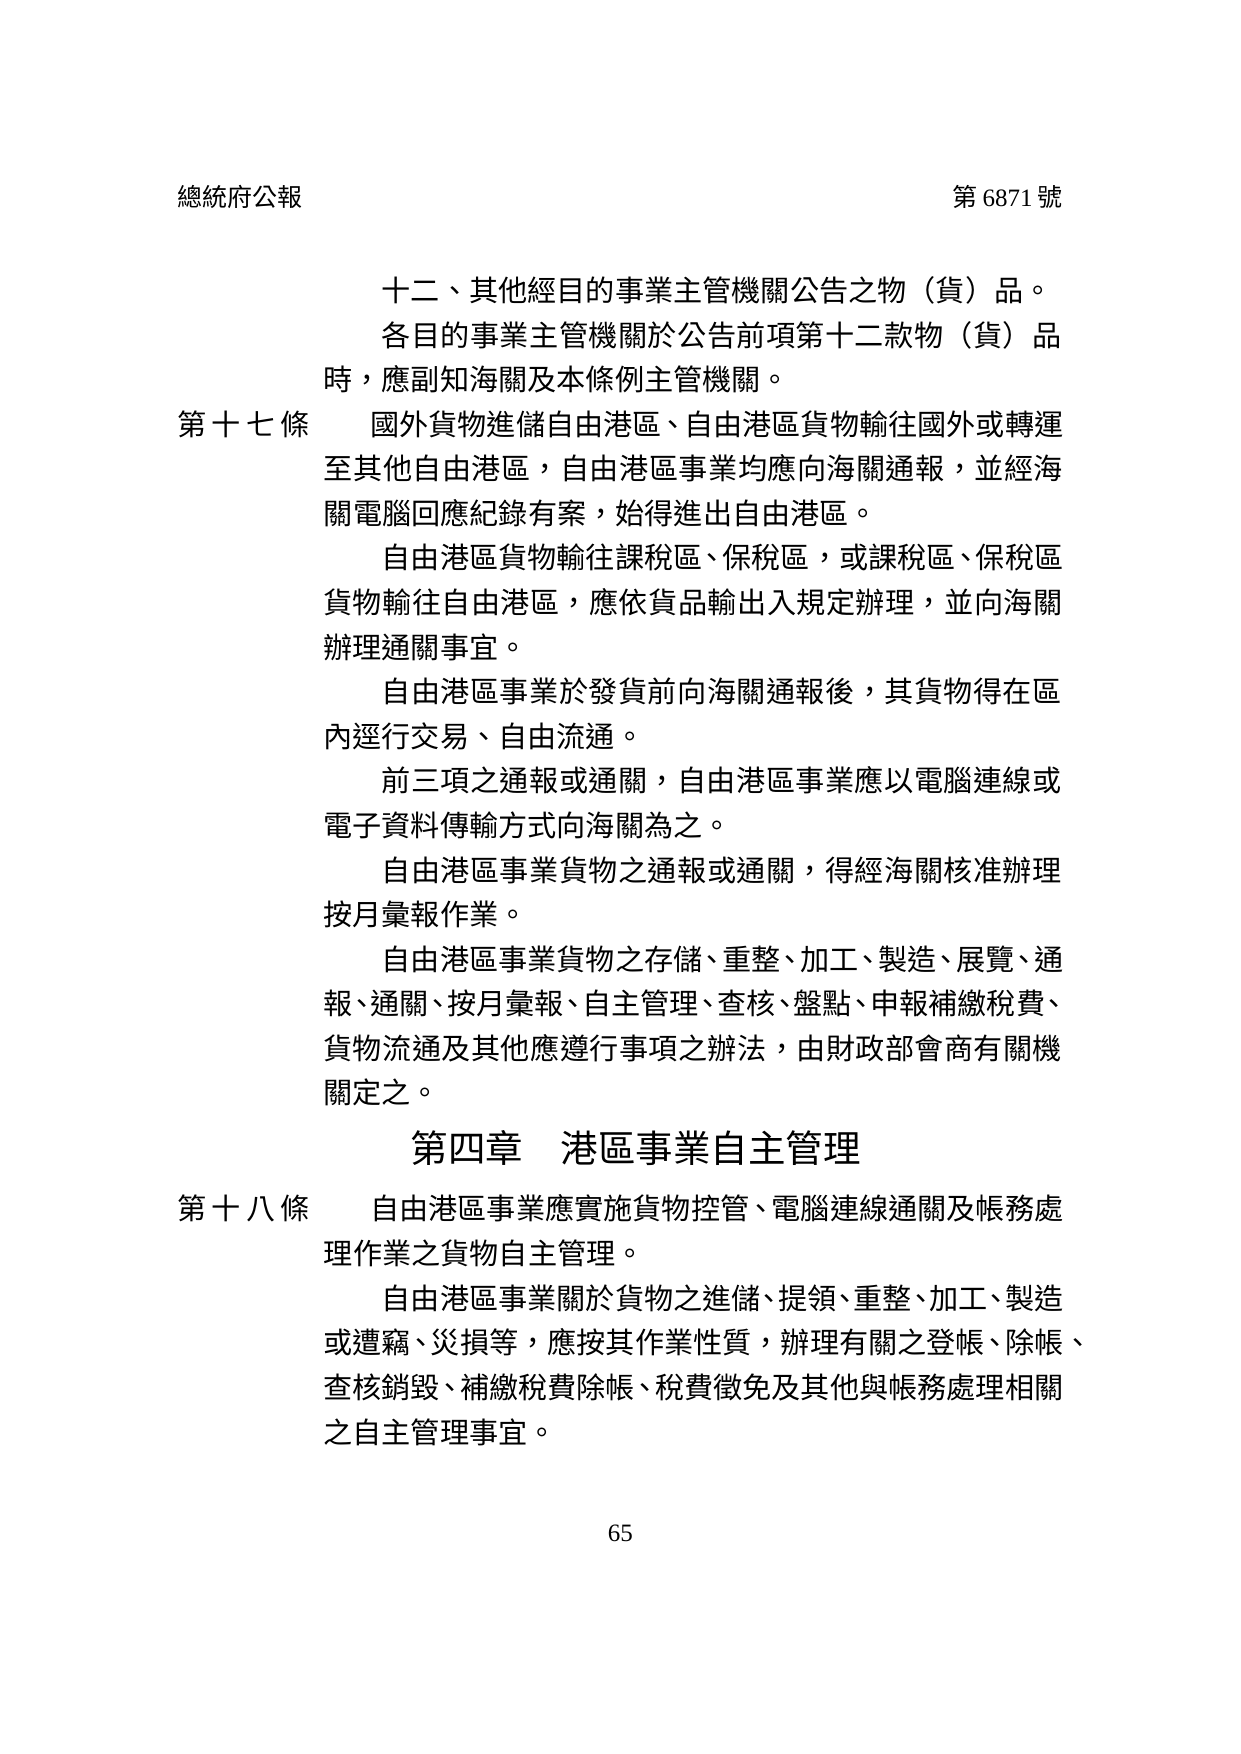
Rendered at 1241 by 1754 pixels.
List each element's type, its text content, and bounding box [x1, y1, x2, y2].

text 自由港區事業關於貨物之進儲、提領、重整、加工、製造或遭竊、災損等，應按其作業性質，辦理有關之登帳、除帳、查核銷毀、補繳稅費除帳、稅費徵免及其他與帳務處理相關之自主管理事宜。 [323, 1273, 1063, 1452]
text 自由港區事業貨物之通報或通關，得經海關核准辦理按月彙報作業。 [323, 845, 1063, 934]
text 十二、其他經目的事業主管機關公告之物（貨）品。 [381, 266, 1063, 310]
text 第十七條 國外貨物進儲自由港區、自由港區貨物輸往國外或轉運至其他自由港區，自由港區事業均應向海關通報，並經海關電腦回應紀錄有案，始得進出自由港區。 [177, 399, 1063, 533]
text 自由港區貨物輸往課稅區、保稅區，或課稅區、保稅區貨物輸往自由港區，應依貨品輸出入規定辦理，並向海關辦理通關事宜。 [323, 533, 1063, 667]
text 自由港區事業貨物之存儲、重整、加工、製造、展覽、通報、通關、按月彙報、自主管理、查核、盤點、申報補繳稅費、貨物流通及其他應遵行事項之辦法，由財政部會商有關機關定之。 [323, 934, 1063, 1113]
text 第四章 港區事業自主管理 [411, 1125, 1063, 1171]
text 前三項之通報或通關，自由港區事業應以電腦連線或電子資料傳輸方式向海關為之。 [323, 756, 1063, 845]
text 自由港區事業於發貨前向海關通報後，其貨物得在區內逕行交易、自由流通。 [323, 667, 1063, 756]
text 各目的事業主管機關於公告前項第十二款物（貨）品時，應副知海關及本條例主管機關。 [323, 310, 1063, 399]
text 第十八條 自由港區事業應實施貨物控管、電腦連線通關及帳務處理作業之貨物自主管理。 [177, 1184, 1063, 1273]
